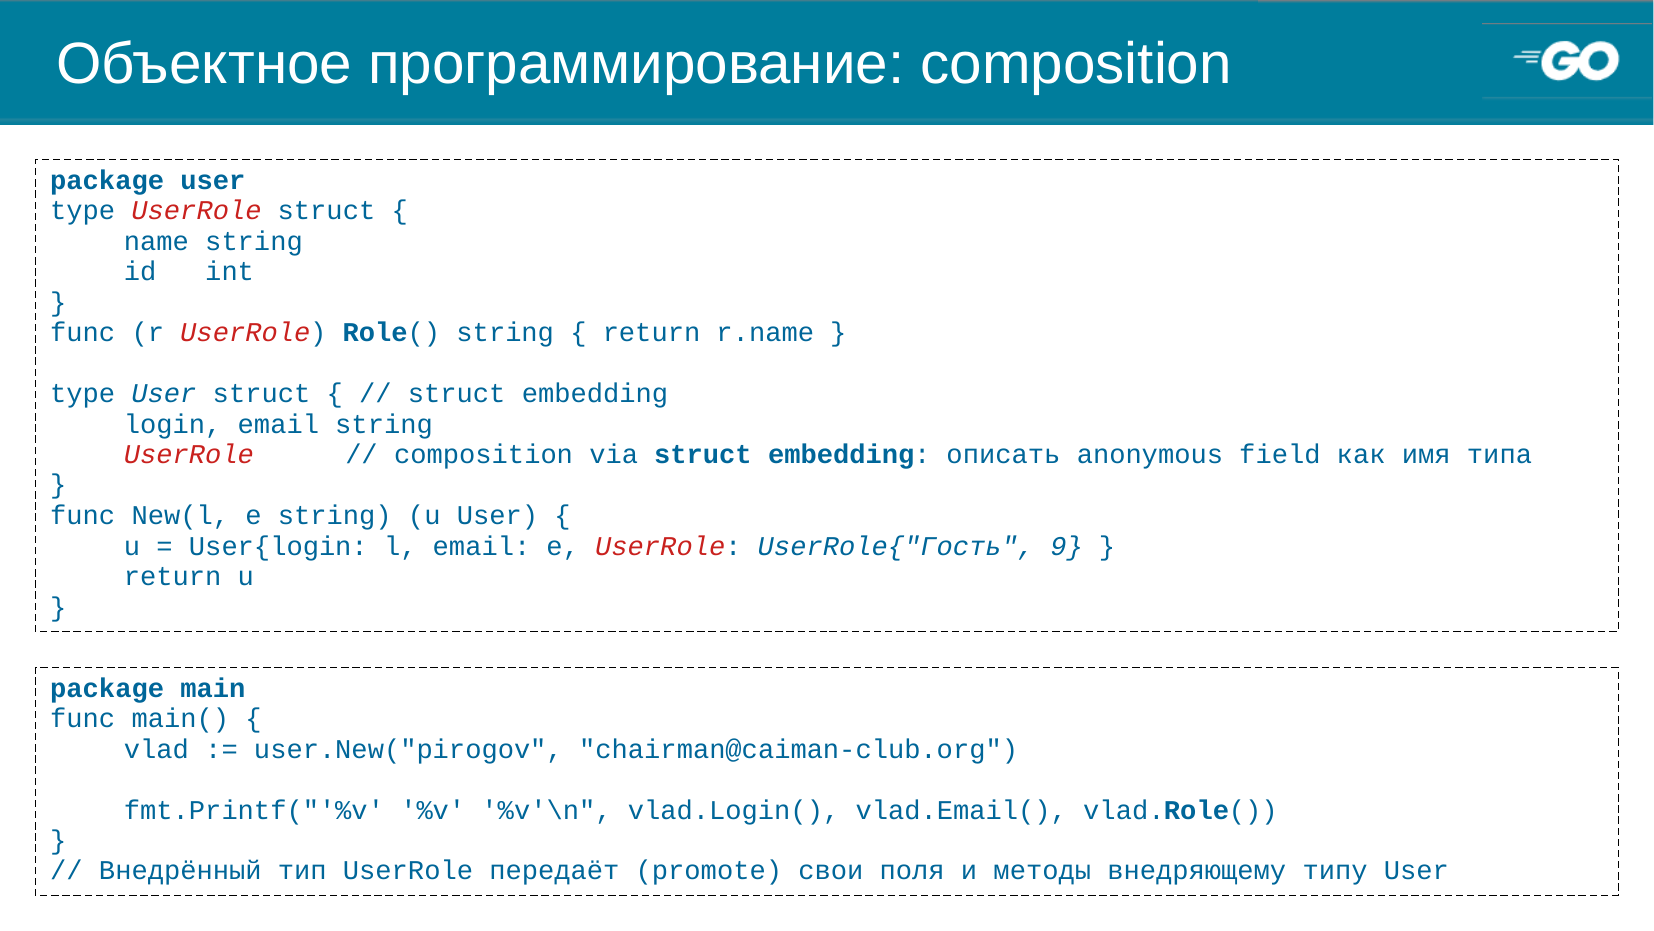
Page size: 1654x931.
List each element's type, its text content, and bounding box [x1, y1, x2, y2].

text_box package user type UserRole struct { name string id int } func (r UserRole) Role() string { return r.name } type User struct { // struct embedding login, email string UserRole // composition via struct embedding: описать anonymous field как имя типа } func New(l, e string) (u User) { u = User{login: l, email: e, UserRole: UserRole{"Гость", 9} } return u } [35, 159, 1619, 632]
text_box package main func main() { vlad := user.New("pirogov", "chairman@caiman-club.org") fmt.Printf("'%v' '%v' '%v'\n", vlad.Login(), vlad.Email(), vlad.Role()) } // Внедрённый тип UserRole передаёт (promote) свои поля и методы внедряющему типу User [35, 667, 1619, 896]
text_box Объектное программирование: composition [41, 23, 1495, 104]
picture [1542, 41, 1619, 81]
